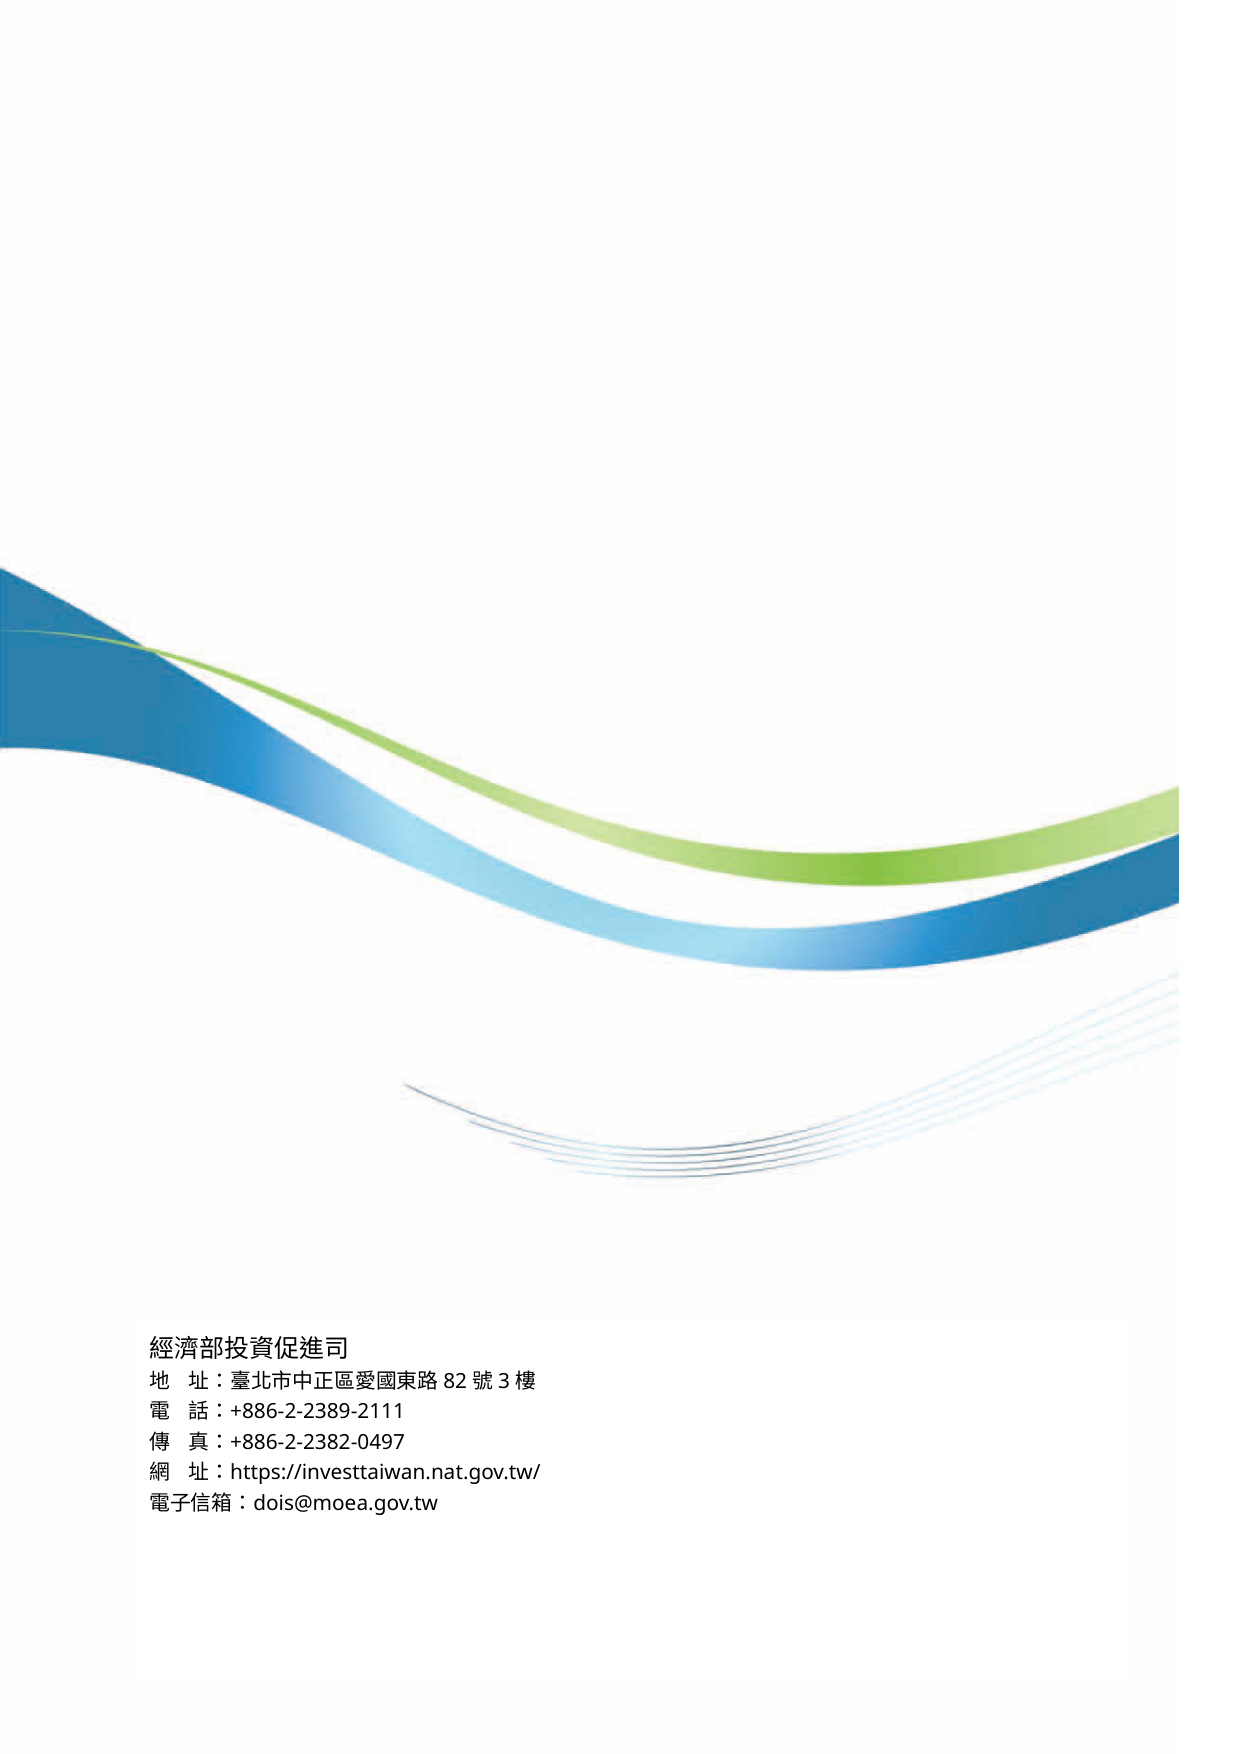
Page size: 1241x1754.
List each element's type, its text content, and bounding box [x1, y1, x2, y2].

picture [0, 0, 1179, 1754]
text 傳 真：+886-2-2382-0497 [149, 1425, 1114, 1455]
text 電子信箱：dois@moea.gov.tw [149, 1486, 1114, 1516]
text 網 址：https://investtaiwan.nat.gov.tw/ [149, 1455, 1114, 1486]
text 經濟部投資促進司 [149, 1328, 1114, 1364]
text 電 話：+886-2-2389-2111 [149, 1395, 1114, 1425]
text 地 址：臺北市中正區愛國東路 82 號 3 樓 [149, 1364, 1114, 1395]
